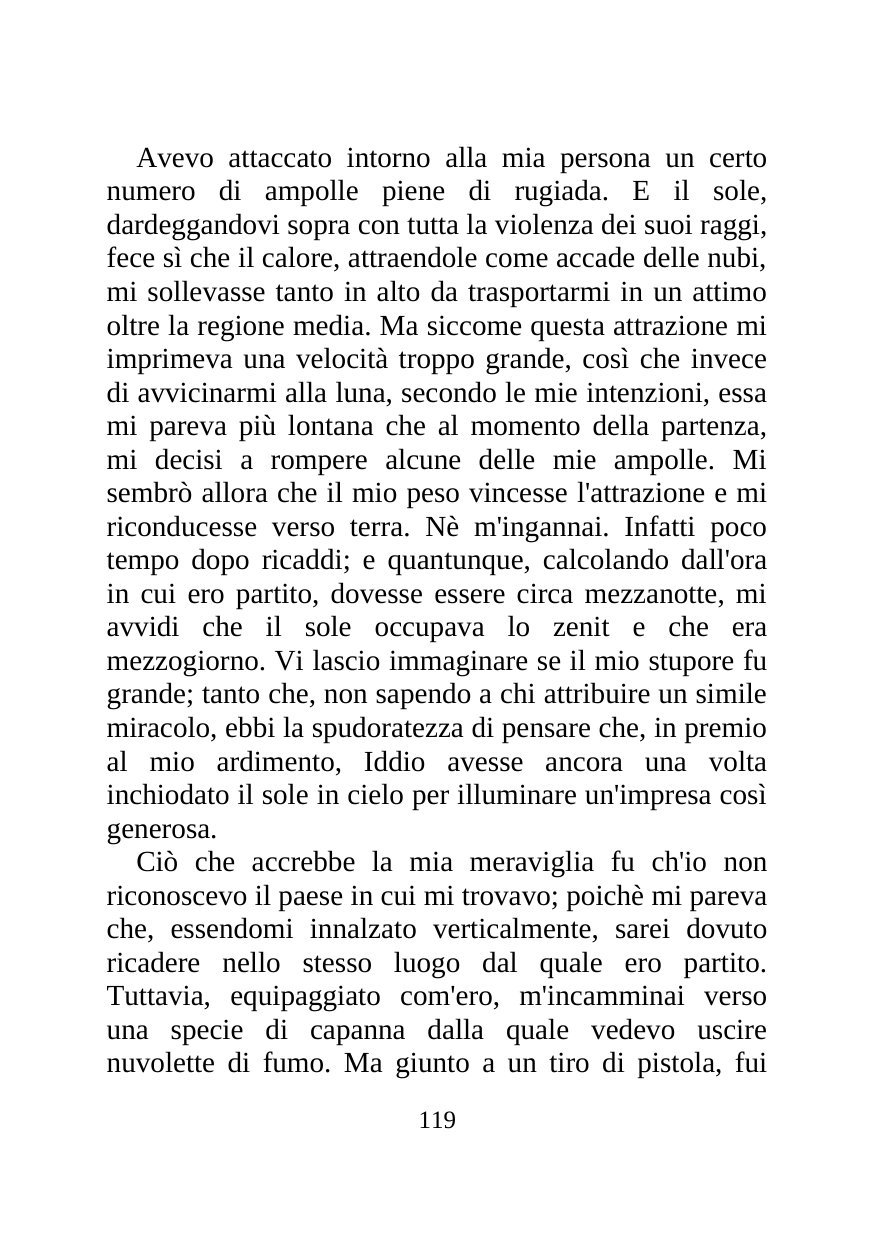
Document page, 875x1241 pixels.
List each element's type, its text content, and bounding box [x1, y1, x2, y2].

text Avevo attaccato intorno alla mia persona un certo numero di ampolle piene di rugiada. E il sole, dardeggandovi sopra con tutta la violenza dei suoi raggi, fece sì che il calore, attraendole come accade delle nubi, mi sollevasse tanto in alto da trasportarmi in un attimo oltre la regione media. Ma siccome questa attrazione mi imprimeva una velocità troppo grande, così che invece di avvicinarmi alla luna, secondo le mie intenzioni, essa mi pareva più lontana che al momento della partenza, mi decisi a rompere alcune delle mie ampolle. Mi sembrò allora che il mio peso vincesse l'attrazione e mi riconducesse verso terra. Nè m'ingannai. Infatti poco tempo dopo ricaddi; e quantunque, calcolando dall'ora in cui ero partito, dovesse essere circa mezzanotte, mi avvidi che il sole occupava lo zenit e che era mezzogiorno. Vi lascio immaginare se il mio stupore fu grande; tanto che, non sapendo a chi attribuire un simile miracolo, ebbi la spudoratezza di pensare che, in premio al mio ardimento, Iddio avesse ancora una volta inchiodato il sole in cielo per illuminare un'impresa così generosa. [106, 140, 768, 844]
text Ciò che accrebbe la mia meraviglia fu ch'io non riconoscevo il paese in cui mi trovavo; poichè mi pareva che, essendomi innalzato verticalmente, sarei dovuto ricadere nello stesso luogo dal quale ero partito. Tuttavia, equipaggiato com'ero, m'incamminai verso una specie di capanna dalla quale vedevo uscire nuvolette di fumo. Ma giunto a un tiro di pistola, fui [106, 844, 768, 1079]
